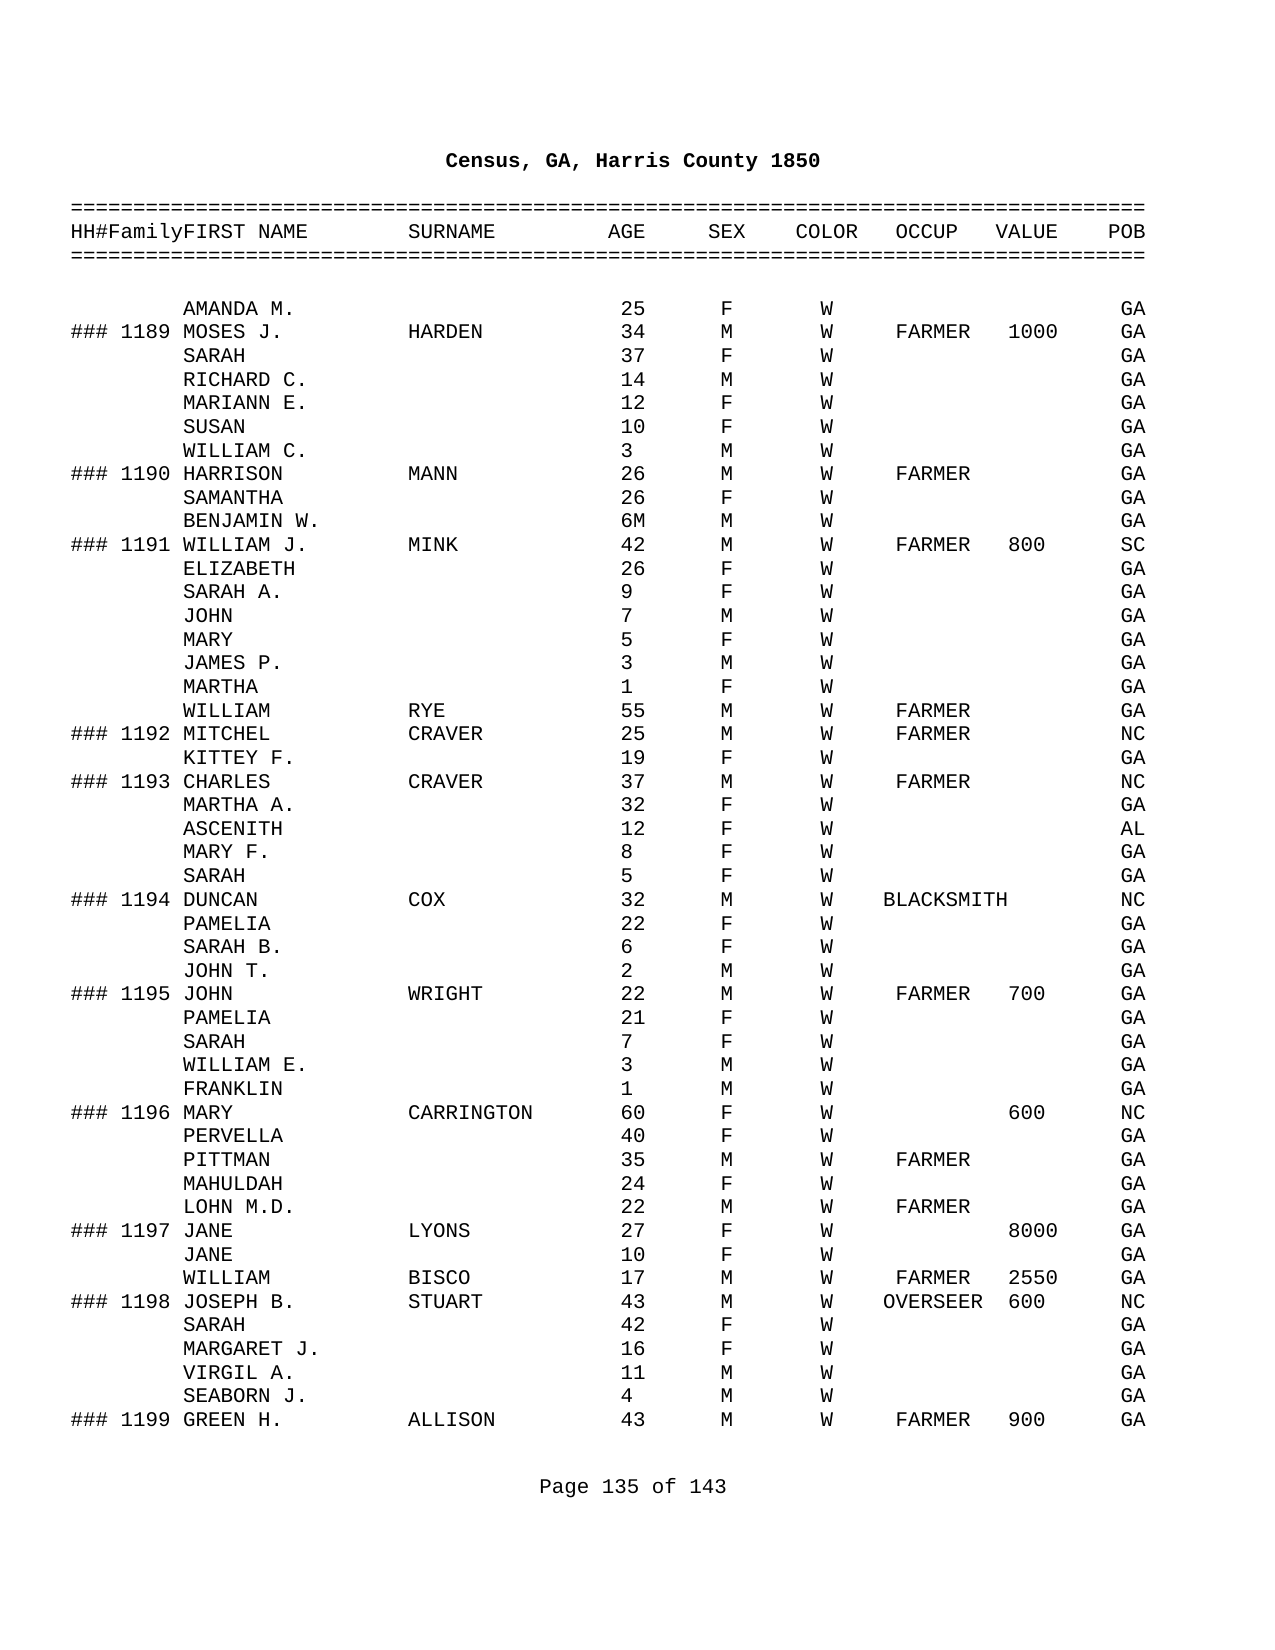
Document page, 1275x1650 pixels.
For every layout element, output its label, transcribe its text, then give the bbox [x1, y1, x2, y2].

text Virgil A. 11 M W GA [70, 1362, 1195, 1385]
text Mary F. 8 F W GA [70, 842, 1195, 865]
text Pamelia 22 F W GA [70, 912, 1195, 936]
text William BISCO 17 M W farmer 2550 GA [70, 1267, 1195, 1291]
text ### 1198 Joseph B. STUART 43 M W overseer 600 NC [70, 1291, 1195, 1314]
text James P. 3 M W GA [70, 652, 1195, 676]
text Sarah 7 F W GA [70, 1031, 1195, 1054]
text Elizabeth 26 F W GA [70, 558, 1195, 581]
text Richard C. 14 M W GA [70, 369, 1195, 392]
text Sarah B. 6 F W GA [70, 936, 1195, 960]
text Martha A. 32 F W GA [70, 794, 1195, 818]
text Samantha 26 F W GA [70, 487, 1195, 511]
text Ascenith 12 F W AL [70, 818, 1195, 842]
text Franklin 1 M W GA [70, 1078, 1195, 1102]
text Sarah A. 9 F W GA [70, 581, 1195, 605]
text Seaborn J. 4 M W GA [70, 1385, 1195, 1409]
text Mary 5 F W GA [70, 629, 1195, 652]
text Mariann E. 12 F W GA [70, 392, 1195, 416]
text Sarah 42 F W GA [70, 1314, 1195, 1338]
text Margaret J. 16 F W GA [70, 1338, 1195, 1362]
text Susan 10 F W GA [70, 416, 1195, 439]
text Sarah 37 F W GA [70, 345, 1195, 369]
text ### 1199 Green H. ALLISON 43 M W farmer 900 GA [70, 1409, 1195, 1433]
text Amanda M. 25 F W GA [70, 298, 1195, 321]
text Mahuldah 24 F W GA [70, 1173, 1195, 1196]
text ### 1192 Mitchel CRAVER 25 M W farmer NC [70, 723, 1195, 747]
text Pittman 35 M W farmer GA [70, 1149, 1195, 1173]
text Lohn M.D. 22 M W farmer GA [70, 1196, 1195, 1220]
text Martha 1 F W GA [70, 676, 1195, 700]
text Kittey F. 19 F W GA [70, 747, 1195, 771]
text William C. 3 M W GA [70, 439, 1195, 463]
text ### 1189 Moses J. HARDEN 34 M W farmer 1000 GA [70, 321, 1195, 345]
text Jane 10 F W GA [70, 1243, 1195, 1267]
text ### 1190 Harrison MANN 26 M W farmer GA [70, 463, 1195, 487]
text Benjamin W. 6m M W GA [70, 511, 1195, 534]
text Pervella 40 F W GA [70, 1125, 1195, 1149]
text ### 1191 William J. MINK 42 M W farmer 800 SC [70, 534, 1195, 558]
text William RYE 55 M W farmer GA [70, 700, 1195, 723]
text ### 1194 Duncan COX 32 M W blacksmith NC [70, 889, 1195, 912]
text Pamelia 21 F W GA [70, 1007, 1195, 1031]
text Sarah 5 F W GA [70, 865, 1195, 889]
text ### 1195 John WRIGHT 22 M W farmer 700 GA [70, 983, 1195, 1007]
text ### 1197 Jane LYONS 27 F W 8000 GA [70, 1220, 1195, 1243]
text William E. 3 M W GA [70, 1054, 1195, 1078]
text ### 1193 Charles CRAVER 37 M W farmer NC [70, 771, 1195, 794]
text John 7 M W GA [70, 605, 1195, 629]
text John T. 2 M W GA [70, 960, 1195, 983]
text ### 1196 Mary CARRINGTON 60 F W 600 NC [70, 1102, 1195, 1125]
